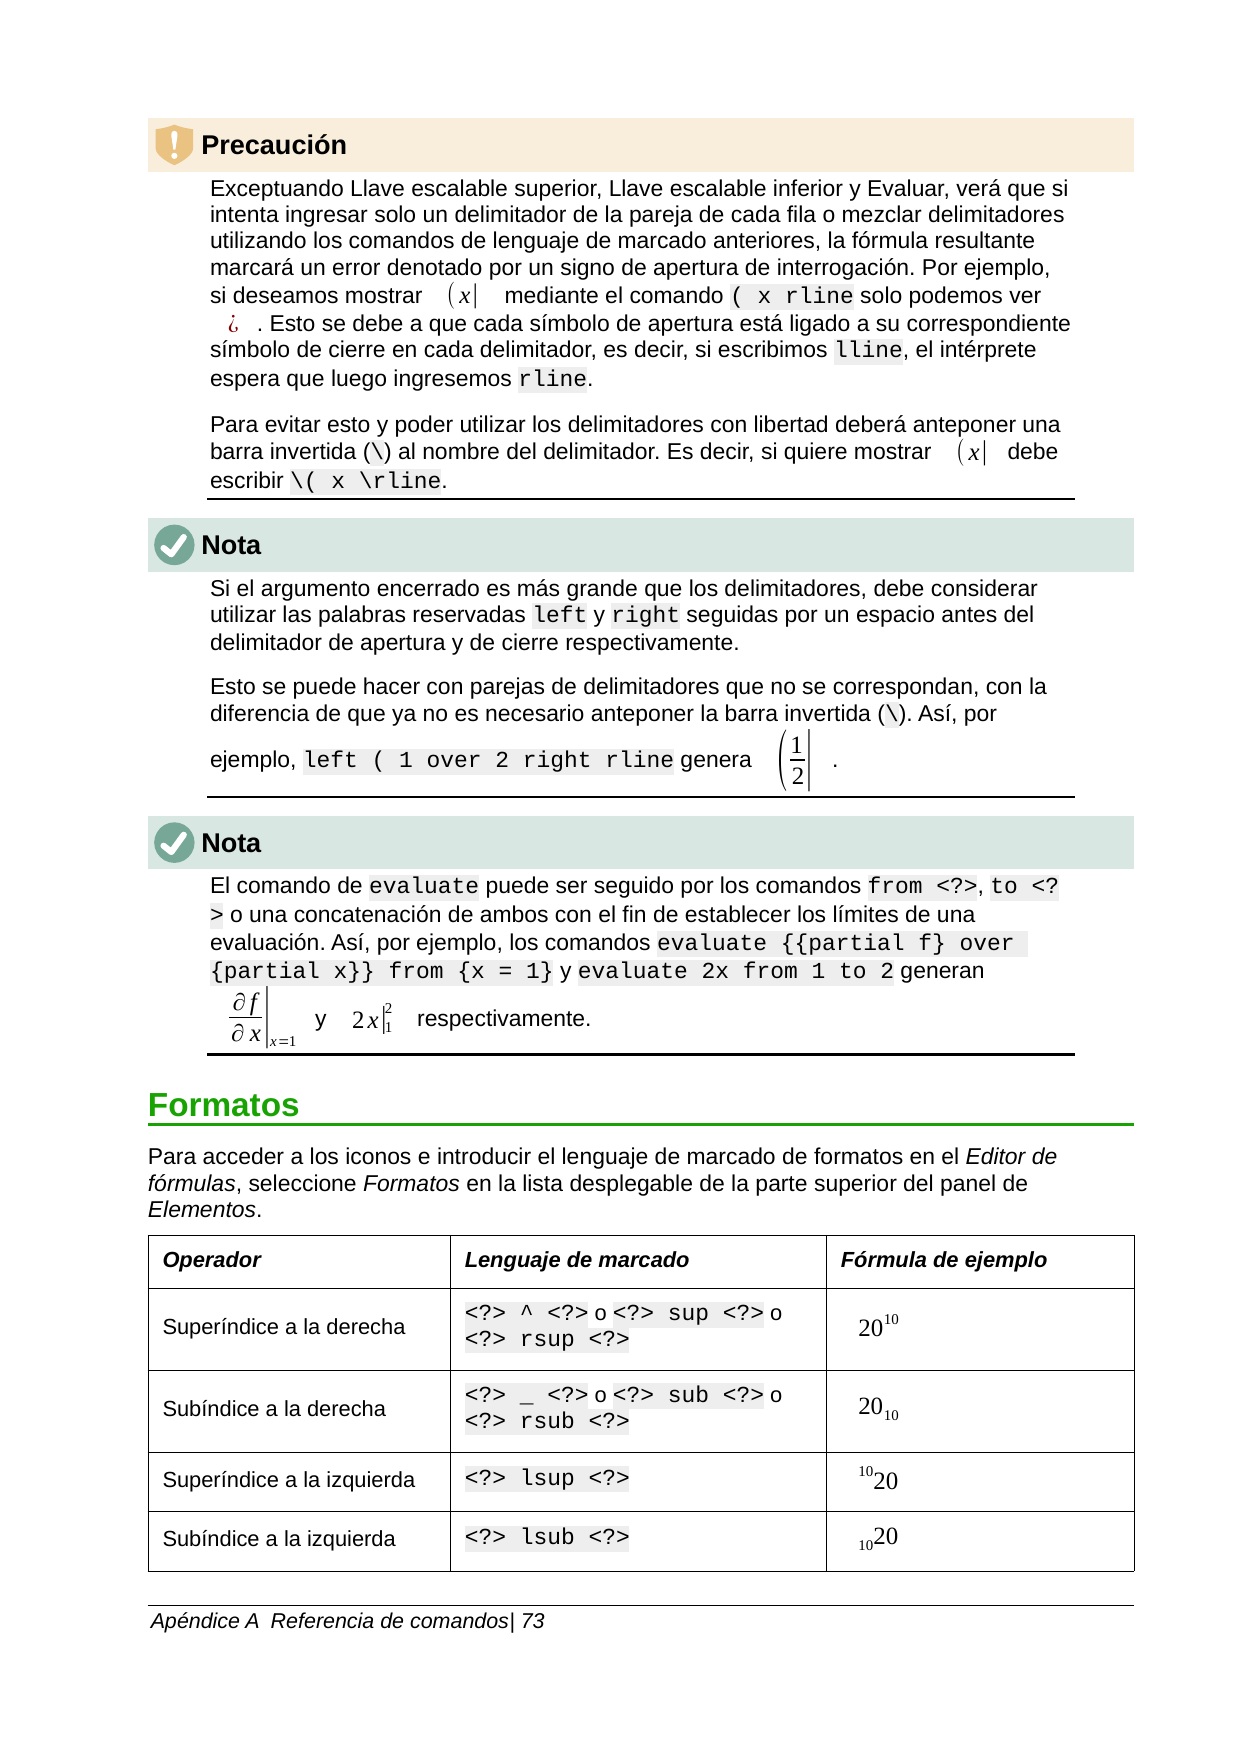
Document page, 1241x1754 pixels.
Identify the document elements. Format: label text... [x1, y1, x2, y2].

table_cell [827, 1453, 1134, 1511]
text Exceptuando Llave escalable superior, Llave escalable inferior y Evaluar, verá que si intenta ingresar solo un delimitador de la pareja de cada fila o mezclar delimitadores utilizando los comandos de lenguaje de marcado anteriores, la fórmula resultante marcará un error denotado por un signo de apertura de interrogación. Por ejemplo, si deseamos mostrar mediante el comando ( x rline solo podemos ver . Esto se debe a que cada símbolo de apertura está ligado a su correspondiente símbolo de cierre en cada delimitador, es decir, si escribimos lline, el intérprete espera que luego ingresemos rline. [207, 172, 1075, 393]
table_cell [827, 1512, 1134, 1571]
subtitle Formatos [148, 1085, 1134, 1123]
table_header Lenguaje de marcado [451, 1236, 826, 1288]
table_cell Subíndice a la izquierda [149, 1512, 450, 1571]
subtitle Nota [148, 518, 1134, 572]
table_cell <?> lsub <?> [451, 1512, 826, 1571]
text Para evitar esto y poder utilizar los delimitadores con libertad deberá anteponer una barra invertida (\) al nombre del delimitador. Es decir, si quiere mostrar debe escribir \( x \rline. [207, 408, 1075, 498]
table_cell <?> _ <?> o <?> sub <?> o <?> rsub <?> [451, 1371, 826, 1452]
table_header Fórmula de ejemplo [827, 1236, 1134, 1288]
text Esto se puede hacer con parejas de delimitadores que no se correspondan, con la diferencia de que ya no es necesario anteponer la barra invertida (\). Así, por ejemplo, left ( 1 over 2 right rline genera . [207, 670, 1075, 796]
subtitle Nota [148, 816, 1134, 869]
table_cell <?> lsup <?> [451, 1453, 826, 1511]
table_cell Superíndice a la derecha [149, 1289, 450, 1370]
text Si el argumento encerrado es más grande que los delimitadores, debe considerar utilizar las palabras reservadas left y right seguidas por un espacio antes del delimitador de apertura y de cierre respectivamente. [207, 572, 1075, 656]
table_cell Superíndice a la izquierda [149, 1453, 450, 1511]
table_cell [827, 1289, 1134, 1370]
text Para acceder a los iconos e introducir el lenguaje de marcado de formatos en el Editor de fórmulas, seleccione Formatos en la lista desplegable de la parte superior del panel de Elementos. [148, 1143, 1134, 1222]
table_cell Subíndice a la derecha [149, 1371, 450, 1452]
table_cell <?> ^ <?> o <?> sup <?> o <?> rsup <?> [451, 1289, 826, 1370]
table_header Operador [149, 1236, 450, 1288]
text El comando de evaluate puede ser seguido por los comandos from <?>, to <?> o una concatenación de ambos con el fin de establecer los límites de una evaluación. Así, por ejemplo, los comandos evaluate {{partial f} over {partial x}} from {x = 1} y evaluate 2x from 1 to 2 generany respectivamente. [207, 869, 1075, 1053]
subtitle Precaución [148, 118, 1134, 172]
table_cell [827, 1371, 1134, 1452]
